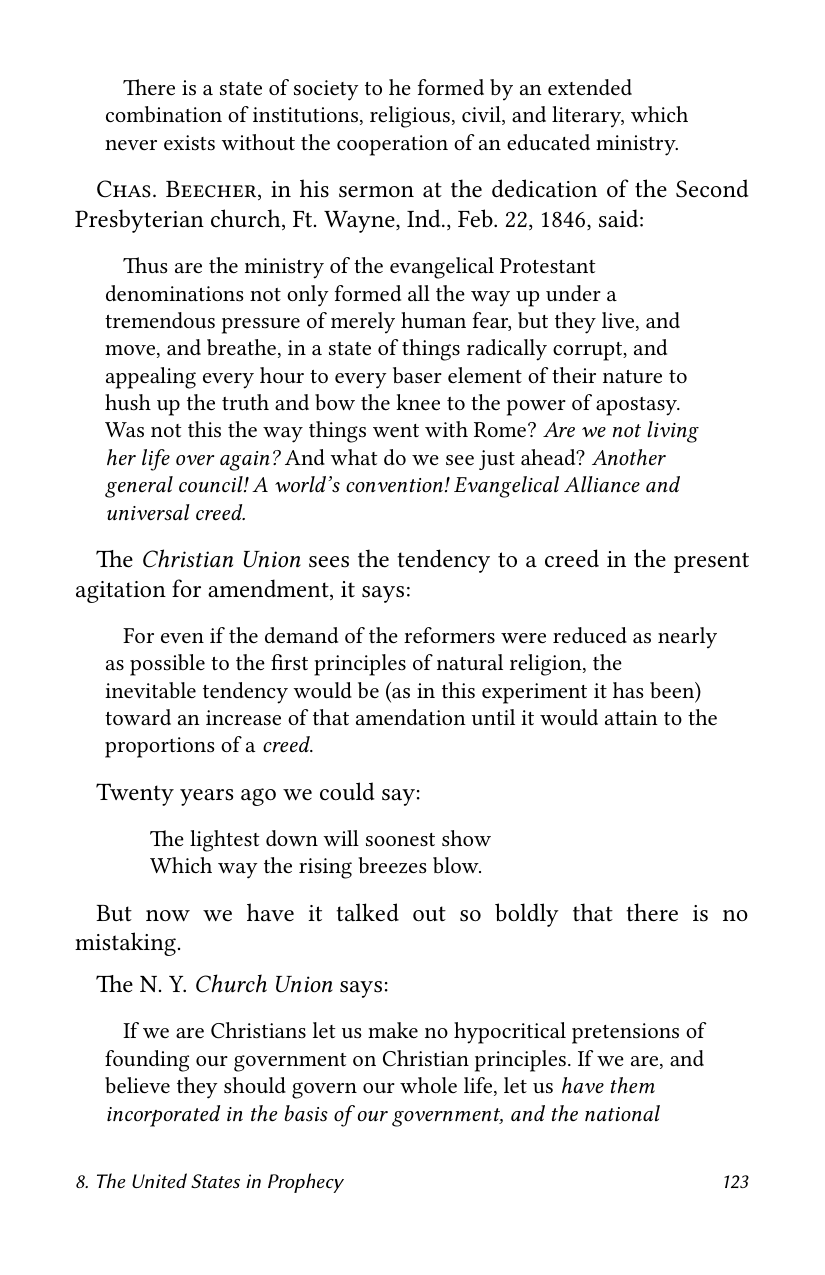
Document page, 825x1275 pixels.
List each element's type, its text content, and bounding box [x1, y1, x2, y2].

text Chas. Beecher, in his sermon at the dedication of the Second Presbyterian church, Ft. Wayne, Ind., Feb. 22, 1846, said: [75, 175, 750, 234]
text Twenty years ago we could say: [75, 778, 750, 806]
text But now we have it talked out so boldly that there is no mistaking. [75, 898, 750, 957]
text The lightest down will soonest show Which way the rising breezes blow. [150, 826, 750, 879]
text If we are Christians let us make no hypocritical pretensions of founding our government on Christian principles. If we are, and believe they should govern our whole life, let us have them incorporated in the basis of our government, and the national [105, 1018, 720, 1127]
text For even if the demand of the reformers were reduced as nearly as possible to the first principles of natural religion, the inevitable tendency would be (as in this experiment it has been) toward an increase of that amendation until it would attain to the proportions of a creed. [105, 623, 720, 758]
text The N. Y. Church Union says: [75, 970, 750, 999]
text Thus are the ministry of the evangelical Protestant denominations not only formed all the way up under a tremendous pressure of merely human fear, but they live, and move, and breathe, in a state of things radically corrupt, and appealing every hour to every baser element of their nature to hush up the truth and bow the knee to the power of apostasy. Was not this the way things went with Rome? Are we not living her life over again? And what do we see just ahead? Another general council! A world’s convention! Evangelical Alliance and universal creed. [105, 253, 720, 526]
text There is a state of society to he formed by an extended combination of institutions, religious, civil, and literary, which never exists without the cooperation of an educated ministry. [105, 75, 720, 156]
text The Christian Union sees the tendency to a creed in the present agitation for amendment, it says: [75, 545, 750, 603]
